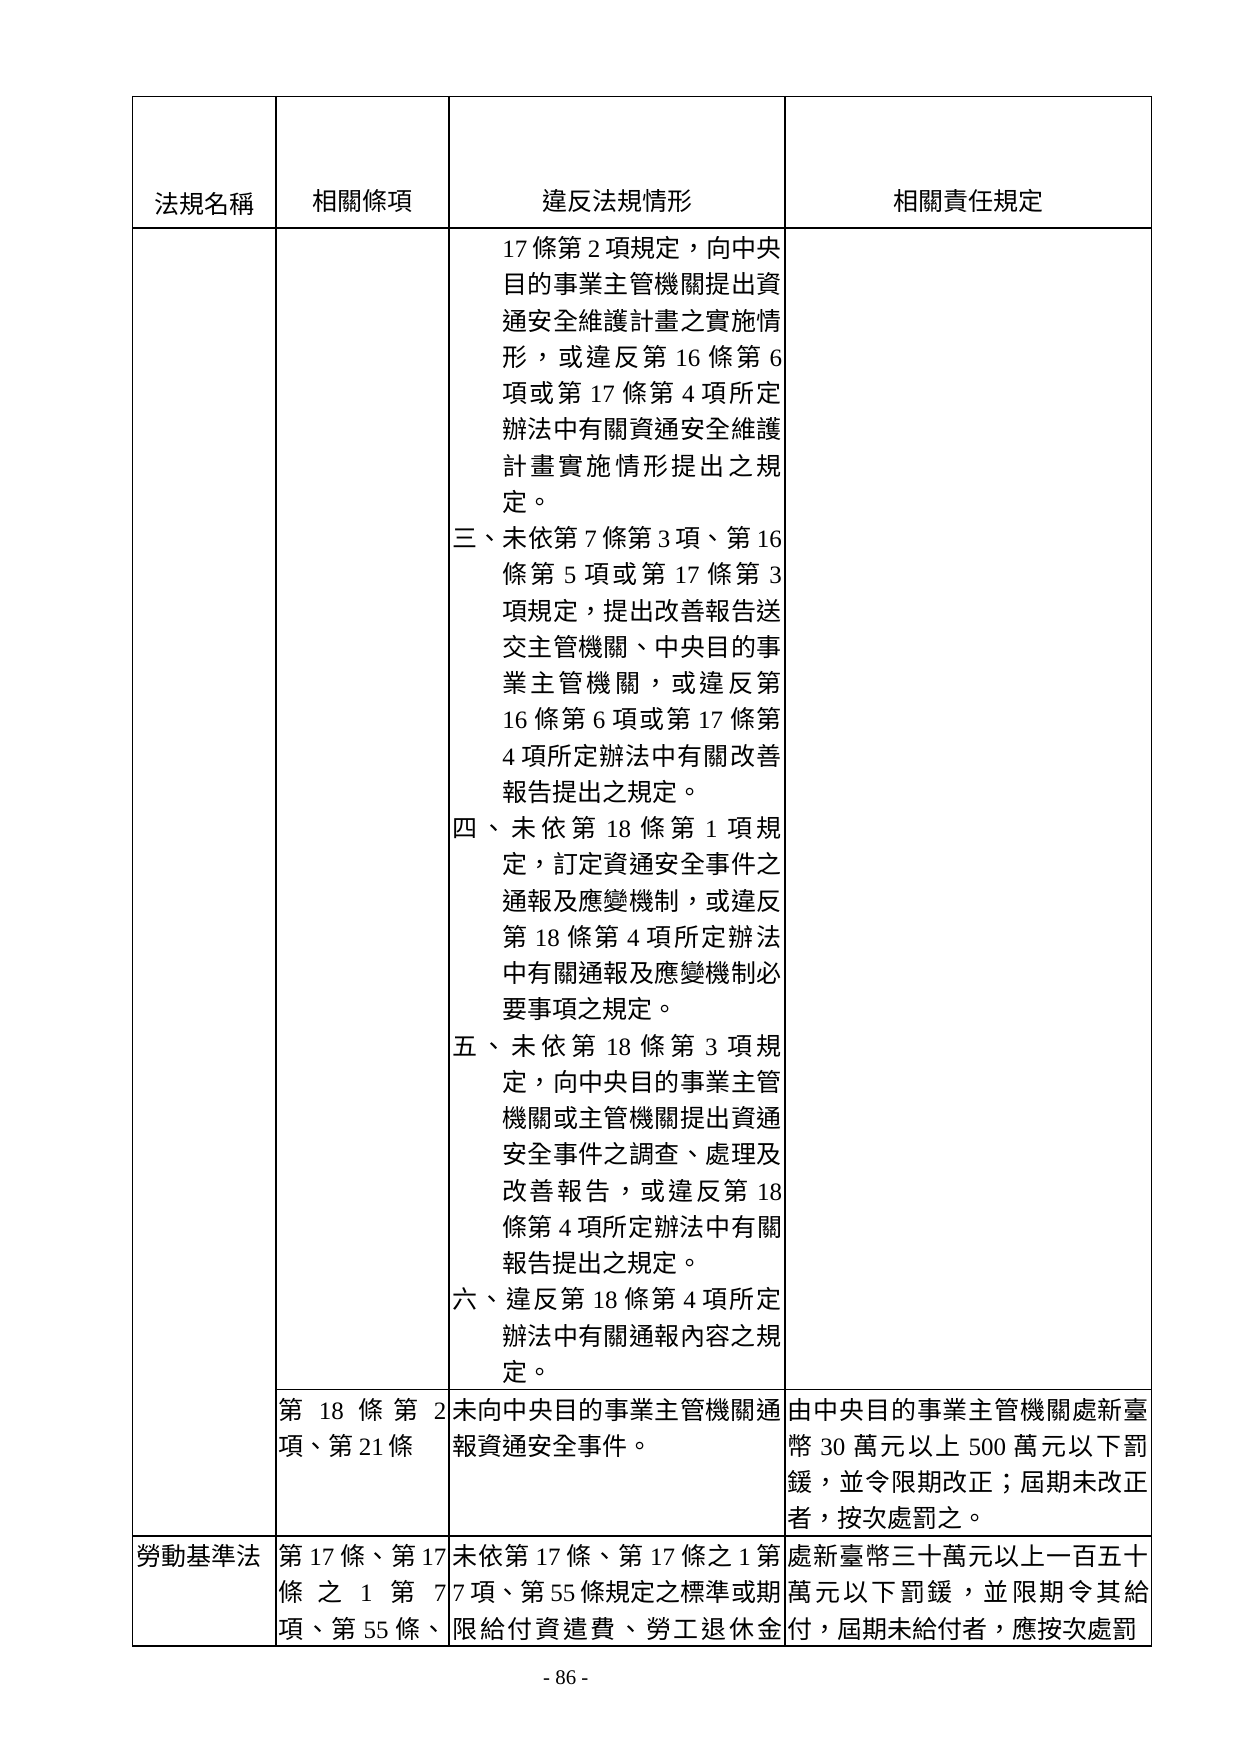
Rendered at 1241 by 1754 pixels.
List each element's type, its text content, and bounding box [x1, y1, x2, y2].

table_cell 由中央目的事業主管機關處新臺幣30萬元以上500萬元以下罰鍰，並令限期改正；屆期未改正者，按次處罰之。 [786, 1390, 1151, 1535]
table_cell [277, 229, 448, 1388]
table_cell 勞動基準法 [133, 1537, 275, 1645]
table_cell 17條第2項規定，向中央目的事業主管機關提出資通安全維護計畫之實施情形，或違反第16條第6項或第17條第4項所定辦法中有關資通安全維護計畫實施情形提出之規定。 三、未依第7條第3項、第16條第5項或第17條第3項規定，提出改善報告送交主管機關、中央目的事業主管機關，或違反第16條第6項或第17條第4項所定辦法中有關改善報告提出之規定。 四、未依第18條第1項規定，訂定資通安全事件之通報及應變機制，或違反第18條第4項所定辦法中有關通報及應變機制必要事項之規定。 五、未依第18條第3項規定，向中央目的事業主管機關或主管機關提出資通安全事件之調查、處理及改善報告，或違反第18條第4項所定辦法中有關報告提出之規定。 六、違反第18條第4項所定辦法中有關通報內容之規定。 [450, 229, 784, 1388]
table_header 法規名稱 [133, 97, 275, 227]
table_header 相關責任規定 [786, 97, 1151, 227]
table_header 違反法規情形 [450, 97, 784, 227]
table_cell 第18條第2項、第21條 [277, 1390, 448, 1535]
table_cell 未向中央目的事業主管機關通報資通安全事件。 [450, 1390, 784, 1535]
table_cell 未依第17條、第17條之1第7項、第55條規定之標準或期限給付資遣費、勞工退休金 [450, 1537, 784, 1645]
table_cell 第17條、第17條之1第7項、第55條、 [277, 1537, 448, 1645]
table_cell [786, 229, 1151, 1388]
table_cell 處新臺幣三十萬元以上一百五十萬元以下罰鍰，並限期令其給付，屆期未給付者，應按次處罰 [786, 1537, 1151, 1645]
table_header 相關條項 [277, 97, 448, 227]
table_cell [133, 229, 275, 1535]
